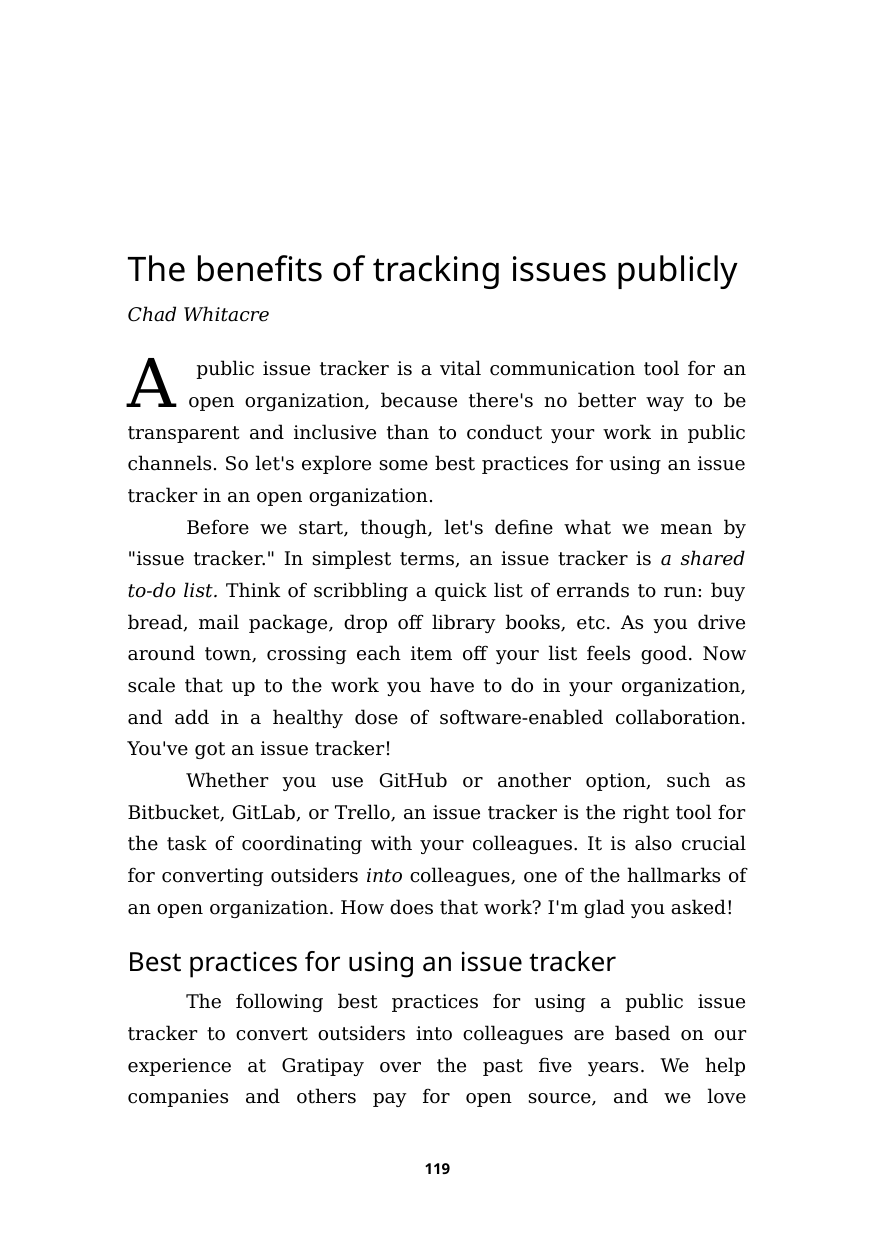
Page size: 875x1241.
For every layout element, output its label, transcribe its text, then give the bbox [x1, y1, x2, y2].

text The following best practices for using a public issue tracker to convert outsiders into colleagues are based on our experience at Gratipay over the past five years. We help companies and others pay for open source, and we love [127, 991, 747, 1108]
text Chad Whitacre [127, 304, 747, 326]
text A public issue tracker is a vital communication tool for an open organization, because there's no better way to be transparent and inclusive than to conduct your work in public channels. So let's explore some best practices for using an issue tracker in an open organization. [127, 358, 747, 507]
text Whether you use GitHub or another option, such as Bitbucket, GitLab, or Trello, an issue tracker is the right tool for the task of coordinating with your colleagues. It is also crucial for converting outsiders into colleagues, one of the hallmarks of an open organization. How does that work? I'm glad you asked! [127, 770, 747, 919]
text Before we start, though, let's define what we mean by "issue tracker." In simplest terms, an issue tracker is a shared to-do list. Think of scribbling a quick list of errands to run: buy bread, mail package, drop off library books, etc. As you drive around town, crossing each item off your list feels good. Now scale that up to the work you have to do in your organization, and add in a healthy dose of software-enabled collaboration. You've got an issue tracker! [127, 517, 747, 760]
subtitle Best practices for using an issue tracker [127, 943, 747, 979]
subtitle The benefits of tracking issues publicly [127, 246, 747, 292]
